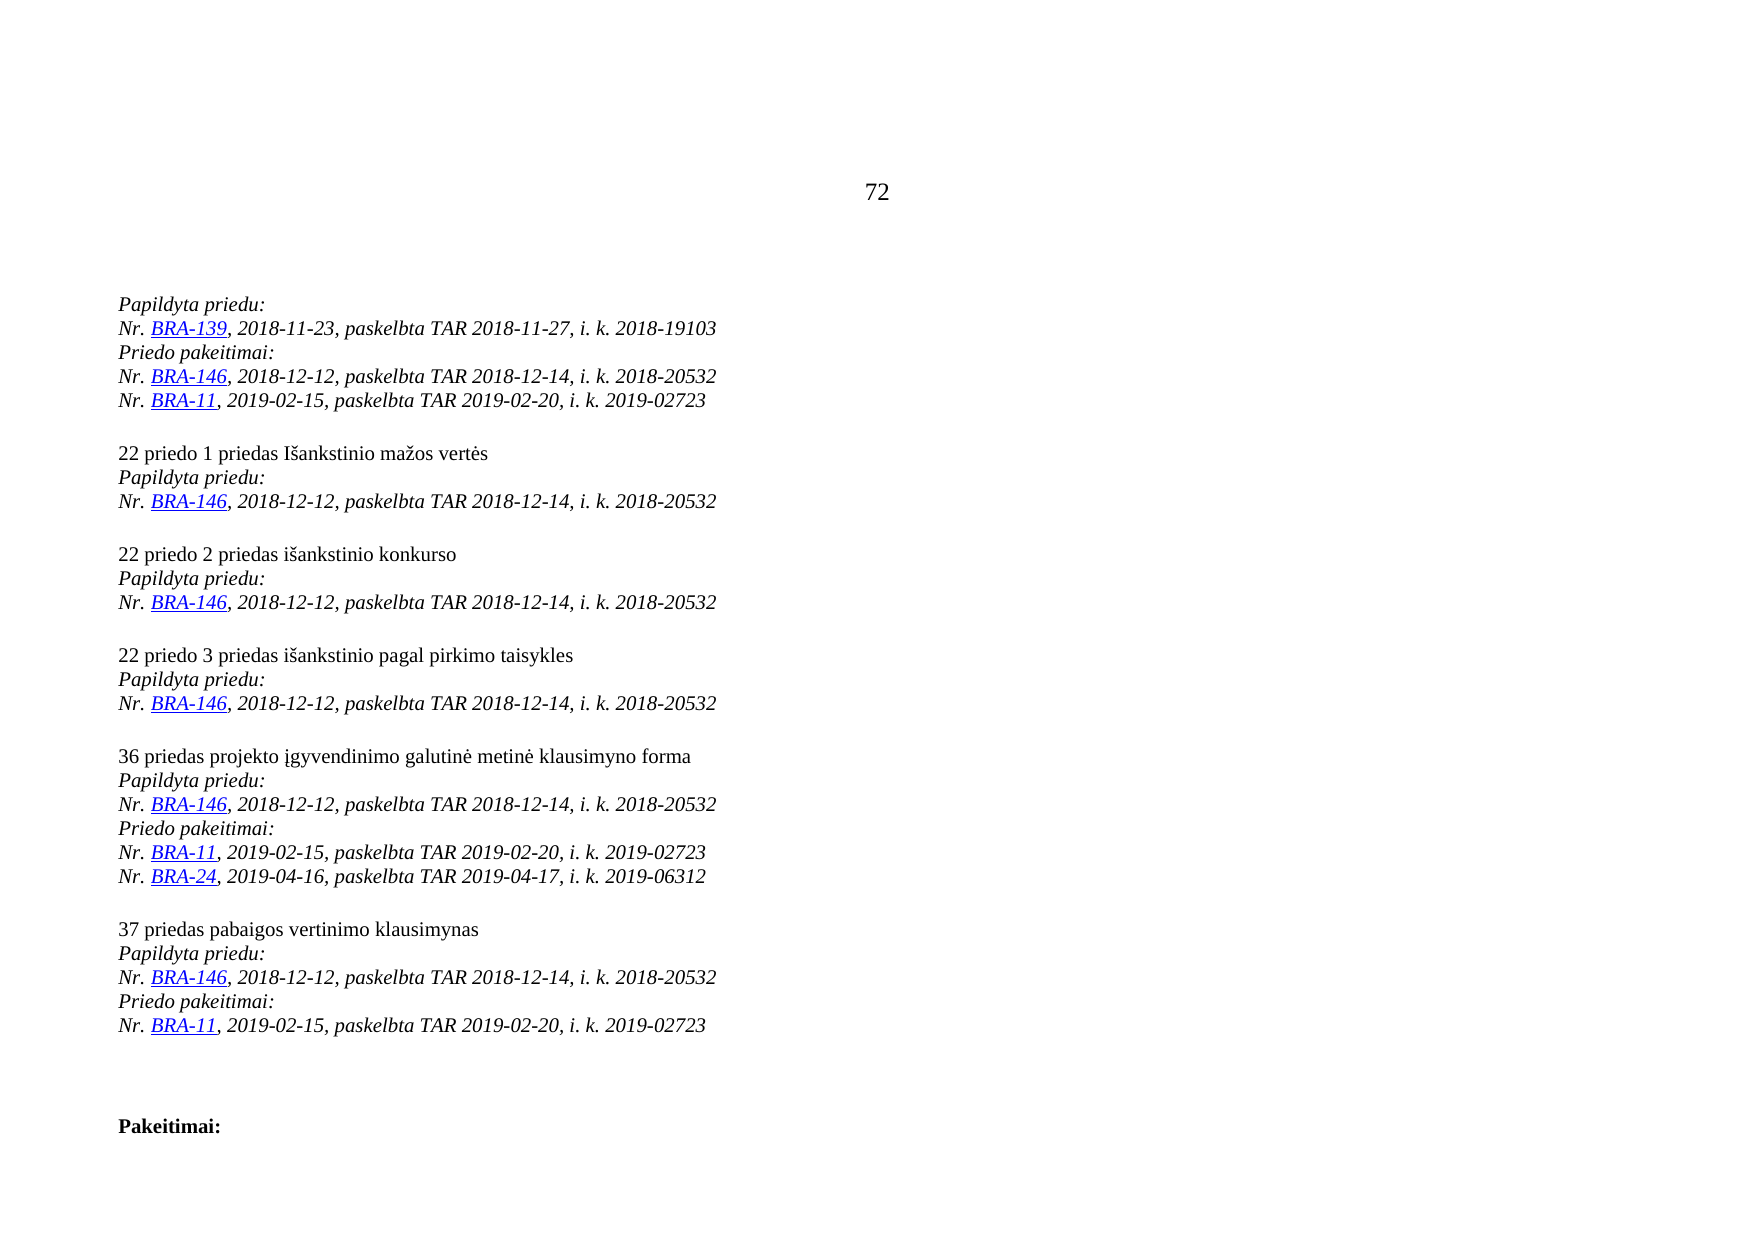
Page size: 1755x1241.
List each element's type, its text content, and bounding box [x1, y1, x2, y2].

text Nr. BRA-146, 2018-12-12, paskelbta TAR 2018-12-14, i. k. 2018-20532 [118, 364, 1636, 388]
text Papildyta priedu: [118, 465, 1636, 489]
text Pakeitimai: [118, 1114, 1636, 1138]
text Papildyta priedu: [118, 941, 1636, 965]
text Nr. BRA-146, 2018-12-12, paskelbta TAR 2018-12-14, i. k. 2018-20532 [118, 792, 1636, 816]
text Priedo pakeitimai: [118, 340, 1636, 364]
text Papildyta priedu: [118, 667, 1636, 691]
text Nr. BRA-146, 2018-12-12, paskelbta TAR 2018-12-14, i. k. 2018-20532 [118, 590, 1636, 614]
text 22 priedo 2 priedas išankstinio konkurso [118, 542, 1636, 566]
text Nr. BRA-146, 2018-12-12, paskelbta TAR 2018-12-14, i. k. 2018-20532 [118, 691, 1636, 715]
text Nr. BRA-24, 2019-04-16, paskelbta TAR 2019-04-17, i. k. 2019-06312 [118, 864, 1636, 888]
text Papildyta priedu: [118, 292, 1636, 316]
text Papildyta priedu: [118, 566, 1636, 590]
text Nr. BRA-11, 2019-02-15, paskelbta TAR 2019-02-20, i. k. 2019-02723 [118, 1013, 1636, 1037]
text Nr. BRA-146, 2018-12-12, paskelbta TAR 2018-12-14, i. k. 2018-20532 [118, 489, 1636, 513]
text Nr. BRA-11, 2019-02-15, paskelbta TAR 2019-02-20, i. k. 2019-02723 [118, 388, 1636, 412]
text Nr. BRA-11, 2019-02-15, paskelbta TAR 2019-02-20, i. k. 2019-02723 [118, 840, 1636, 864]
text Nr. BRA-139, 2018-11-23, paskelbta TAR 2018-11-27, i. k. 2018-19103 [118, 316, 1636, 340]
text Papildyta priedu: [118, 768, 1636, 792]
text 22 priedo 3 priedas išankstinio pagal pirkimo taisykles [118, 643, 1636, 667]
text Priedo pakeitimai: [118, 989, 1636, 1013]
text 22 priedo 1 priedas Išankstinio mažos vertės [118, 441, 1636, 465]
text Priedo pakeitimai: [118, 816, 1636, 840]
text 37 priedas pabaigos vertinimo klausimynas [118, 917, 1636, 941]
text 36 priedas projekto įgyvendinimo galutinė metinė klausimyno forma [118, 744, 1636, 768]
text Nr. BRA-146, 2018-12-12, paskelbta TAR 2018-12-14, i. k. 2018-20532 [118, 965, 1636, 989]
